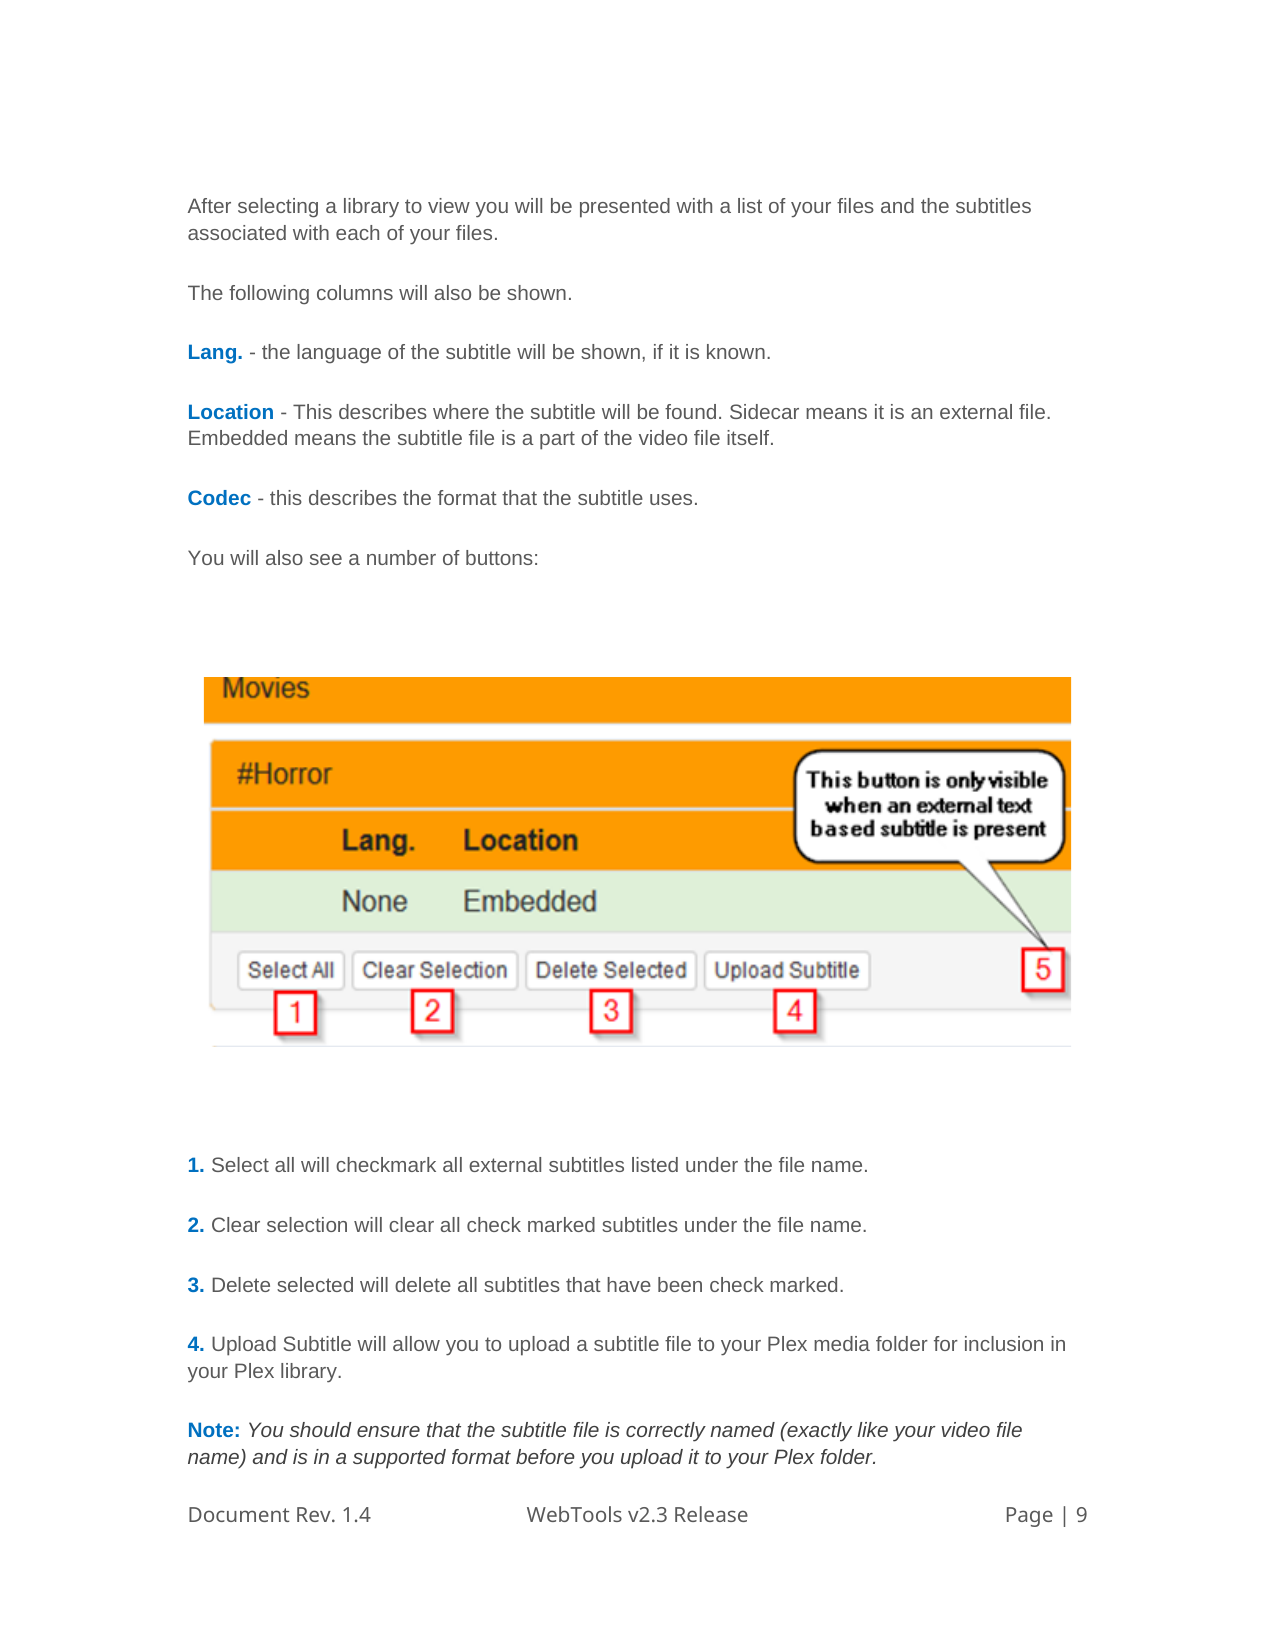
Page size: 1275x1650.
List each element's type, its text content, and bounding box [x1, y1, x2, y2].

text 4. Upload Subtitle will allow you to upload a subtitle file to your Plex media folder for inclusion in your Plex library. [187, 1332, 1087, 1382]
text Location - This describes where the subtitle will be found. Sidecar means it is an external file. Embedded means the subtitle file is a part of the video file itself. [187, 400, 1087, 450]
text Lang. - the language of the subtitle will be shown, if it is known. [187, 340, 1087, 364]
text After selecting a library to view you will be presented with a list of your files and the subtitles associated with each of your files. [187, 194, 1087, 245]
text Note: You should ensure that the subtitle file is correctly named (exactly like your video file name) and is in a supported format before you upload it to your Plex folder. [187, 1418, 1087, 1468]
text 1. Select all will checkmark all external subtitles listed under the file name. [187, 1153, 1087, 1177]
text The following columns will also be shown. [187, 280, 1087, 304]
text Codec - this describes the format that the subtitle uses. [187, 486, 1087, 510]
text 3. Delete selected will delete all subtitles that have been check marked. [187, 1272, 1087, 1296]
text 2. Clear selection will clear all check marked subtitles under the file name. [187, 1213, 1087, 1237]
text You will also see a number of buttons: [187, 546, 1087, 569]
